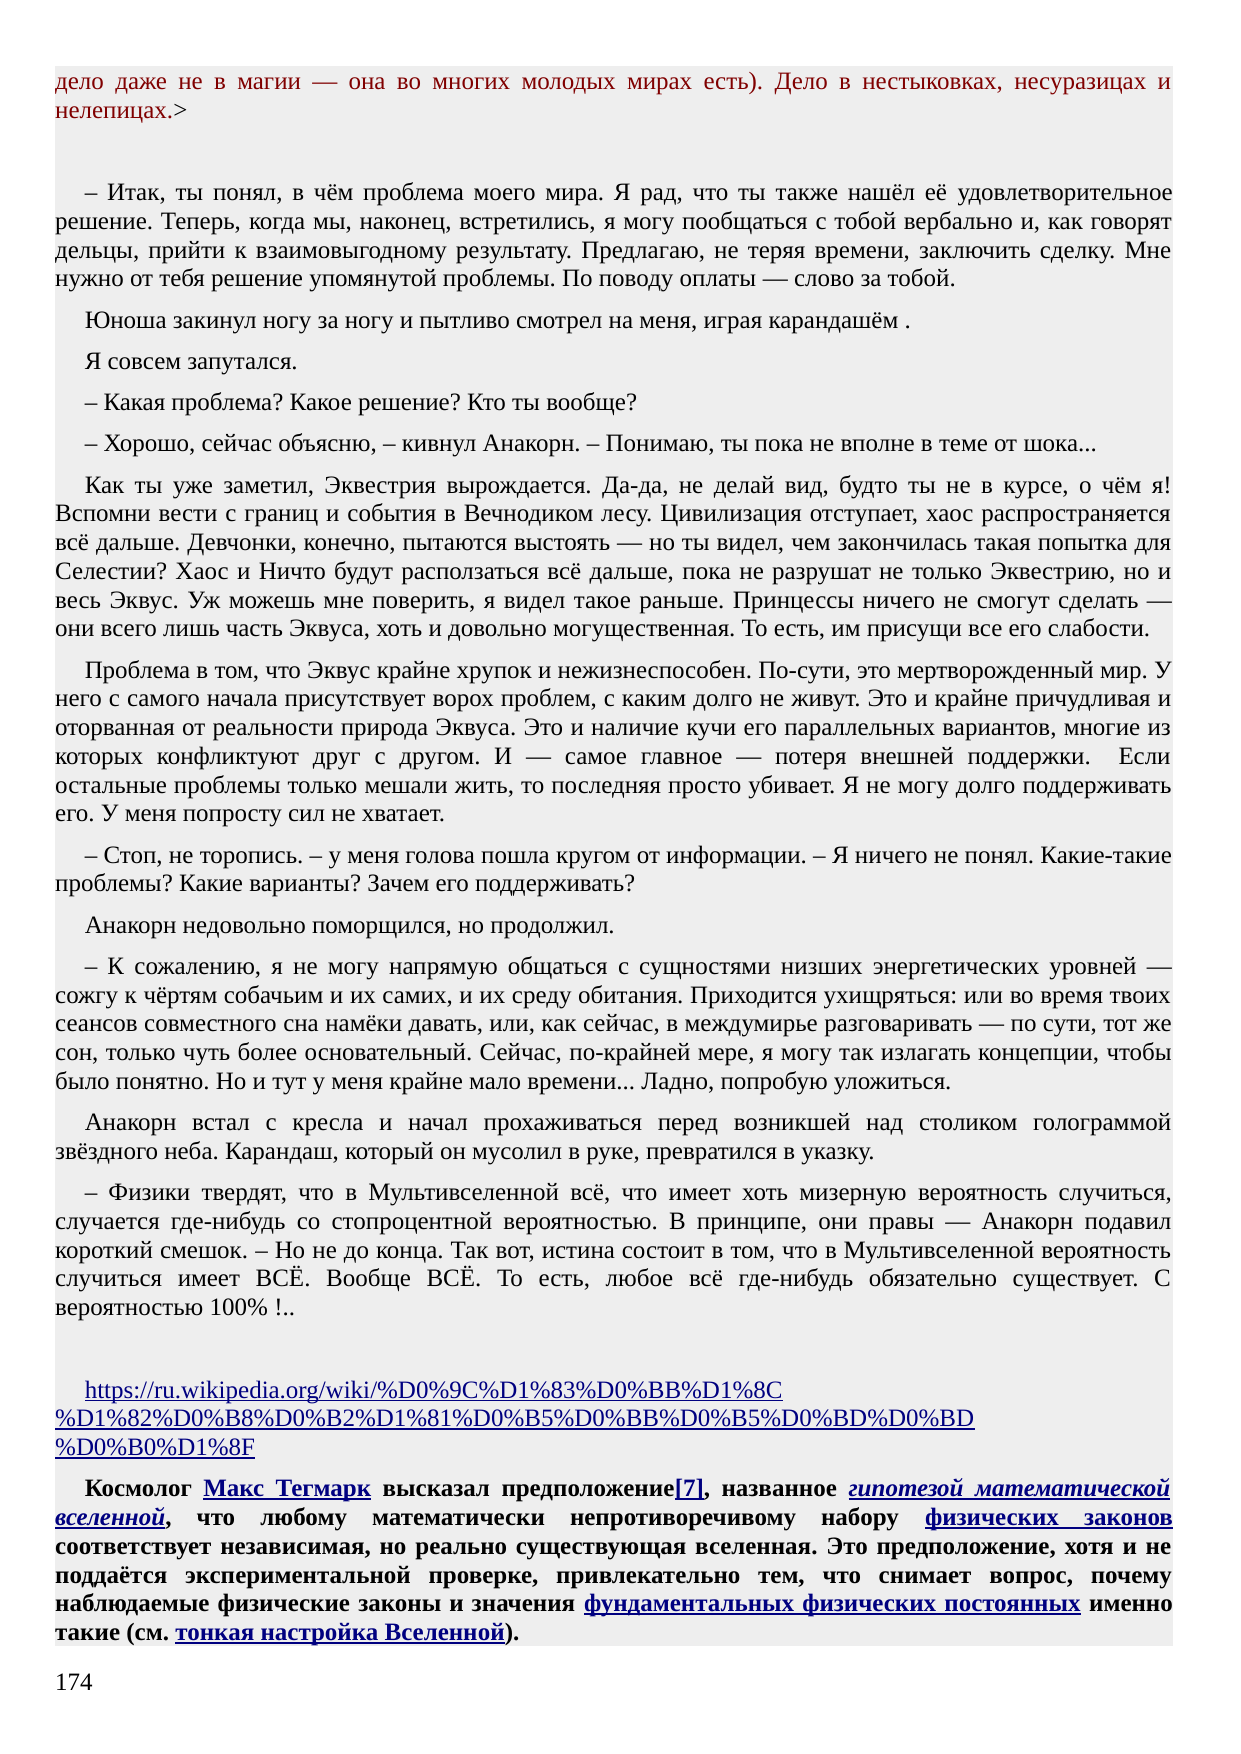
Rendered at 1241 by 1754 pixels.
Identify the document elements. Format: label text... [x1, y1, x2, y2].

text – Хорошо, сейчас объясню, – кивнул Анакорн. – Понимаю, ты пока не вполне в теме от шока... [55, 428, 1173, 457]
text – Итак, ты понял, в чём проблема моего мира. Я рад, что ты также нашёл её удовлетворительное решение. Теперь, когда мы, наконец, встретились, я могу пообщаться с тобой вербально и, как говорят дельцы, прийти к взаимовыгодному результату. Предлагаю, не теряя времени, заключить сделку. Мне нужно от тебя решение упомянутой проблемы. По поводу оплаты — слово за тобой. [55, 177, 1173, 292]
text – К сожалению, я не могу напрямую общаться с сущностями низших энергетических уровней — сожгу к чёртям собачьим и их самих, и их среду обитания. Приходится ухищряться: или во время твоих сеансов совместного сна намёки давать, или, как сейчас, в междумирье разговаривать — по сути, тот же сон, только чуть более основательный. Сейчас, по-крайней мере, я могу так излагать концепции, чтобы было понятно. Но и тут у меня крайне мало времени... Ладно, попробую уложиться. [55, 951, 1173, 1095]
text – Какая проблема? Какое решение? Кто ты вообще? [55, 387, 1173, 416]
text дело даже не в магии — она во многих молодых мирах есть). Дело в нестыковках, несуразицах и нелепицах.> [55, 66, 1173, 123]
text Космолог Макс Тегмарк высказал предположение[7], названное гипотезой математической вселенной, что любому математически непротиворечивому набору физических законов соответствует независимая, но реально существующая вселенная. Это предположение, хотя и не поддаётся экспериментальной проверке, привлекательно тем, что снимает вопрос, почему наблюдаемые физические законы и значения фундаментальных физических постоянных именно такие (см. тонкая настройка Вселенной). [55, 1473, 1173, 1646]
text – Физики твердят, что в Мультивселенной всё, что имеет хоть мизерную вероятность случиться, случается где-нибудь со стопроцентной вероятностью. В принципе, они правы — Анакорн подавил короткий смешок. – Но не до конца. Так вот, истина состоит в том, что в Мультивселенной вероятность случиться имеет ВСЁ. Вообще ВСЁ. То есть, любое всё где-нибудь обязательно существует. С вероятностью 100% !.. [55, 1177, 1173, 1321]
text Юноша закинул ногу за ногу и пытливо смотрел на меня, играя карандашём . [55, 305, 1173, 333]
text Анакорн встал с кресла и начал прохаживаться перед возникшей над столиком голограммой звёздного неба. Карандаш, который он мусолил в руке, превратился в указку. [55, 1107, 1173, 1165]
text – Стоп, не торопись. – у меня голова пошла кругом от информации. – Я ничего не понял. Какие-такие проблемы? Какие варианты? Зачем его поддерживать? [55, 840, 1173, 897]
text Я совсем запутался. [55, 346, 1173, 375]
text Проблема в том, что Эквус крайне хрупок и нежизнеспособен. По-сути, это мертворожденный мир. У него с самого начала присутствует ворох проблем, с каким долго не живут. Это и крайне причудливая и оторванная от реальности природа Эквуса. Это и наличие кучи его параллельных вариантов, многие из которых конфликтуют друг с другом. И — самое главное — потеря внешней поддержки. Если остальные проблемы только мешали жить, то последняя просто убивает. Я не могу долго поддерживать его. У меня попросту сил не хватает. [55, 655, 1173, 827]
text Анакорн недовольно поморщился, но продолжил. [55, 910, 1173, 938]
text Как ты уже заметил, Эквестрия вырождается. Да-да, не делай вид, будто ты не в курсе, о чём я! Вспомни вести с границ и события в Вечнодиком лесу. Цивилизация отступает, хаос распространяется всё дальше. Девчонки, конечно, пытаются выстоять — но ты видел, чем закончилась такая попытка для Селестии? Хаос и Ничто будут расползаться всё дальше, пока не разрушат не только Эквестрию, но и весь Эквус. Уж можешь мне поверить, я видел такое раньше. Принцессы ничего не смогут сделать — они всего лишь часть Эквуса, хоть и довольно могущественная. То есть, им присущи все его слабости. [55, 470, 1173, 642]
text https://ru.wikipedia.org/wiki/%D0%9C%D1%83%D0%BB%D1%8C%D1%82%D0%B8%D0%B2%D1%81%D0%B5%D0%BB%D0%B5%D0%BD%D0%BD%D0%B0%D1%8F [55, 1375, 1173, 1461]
